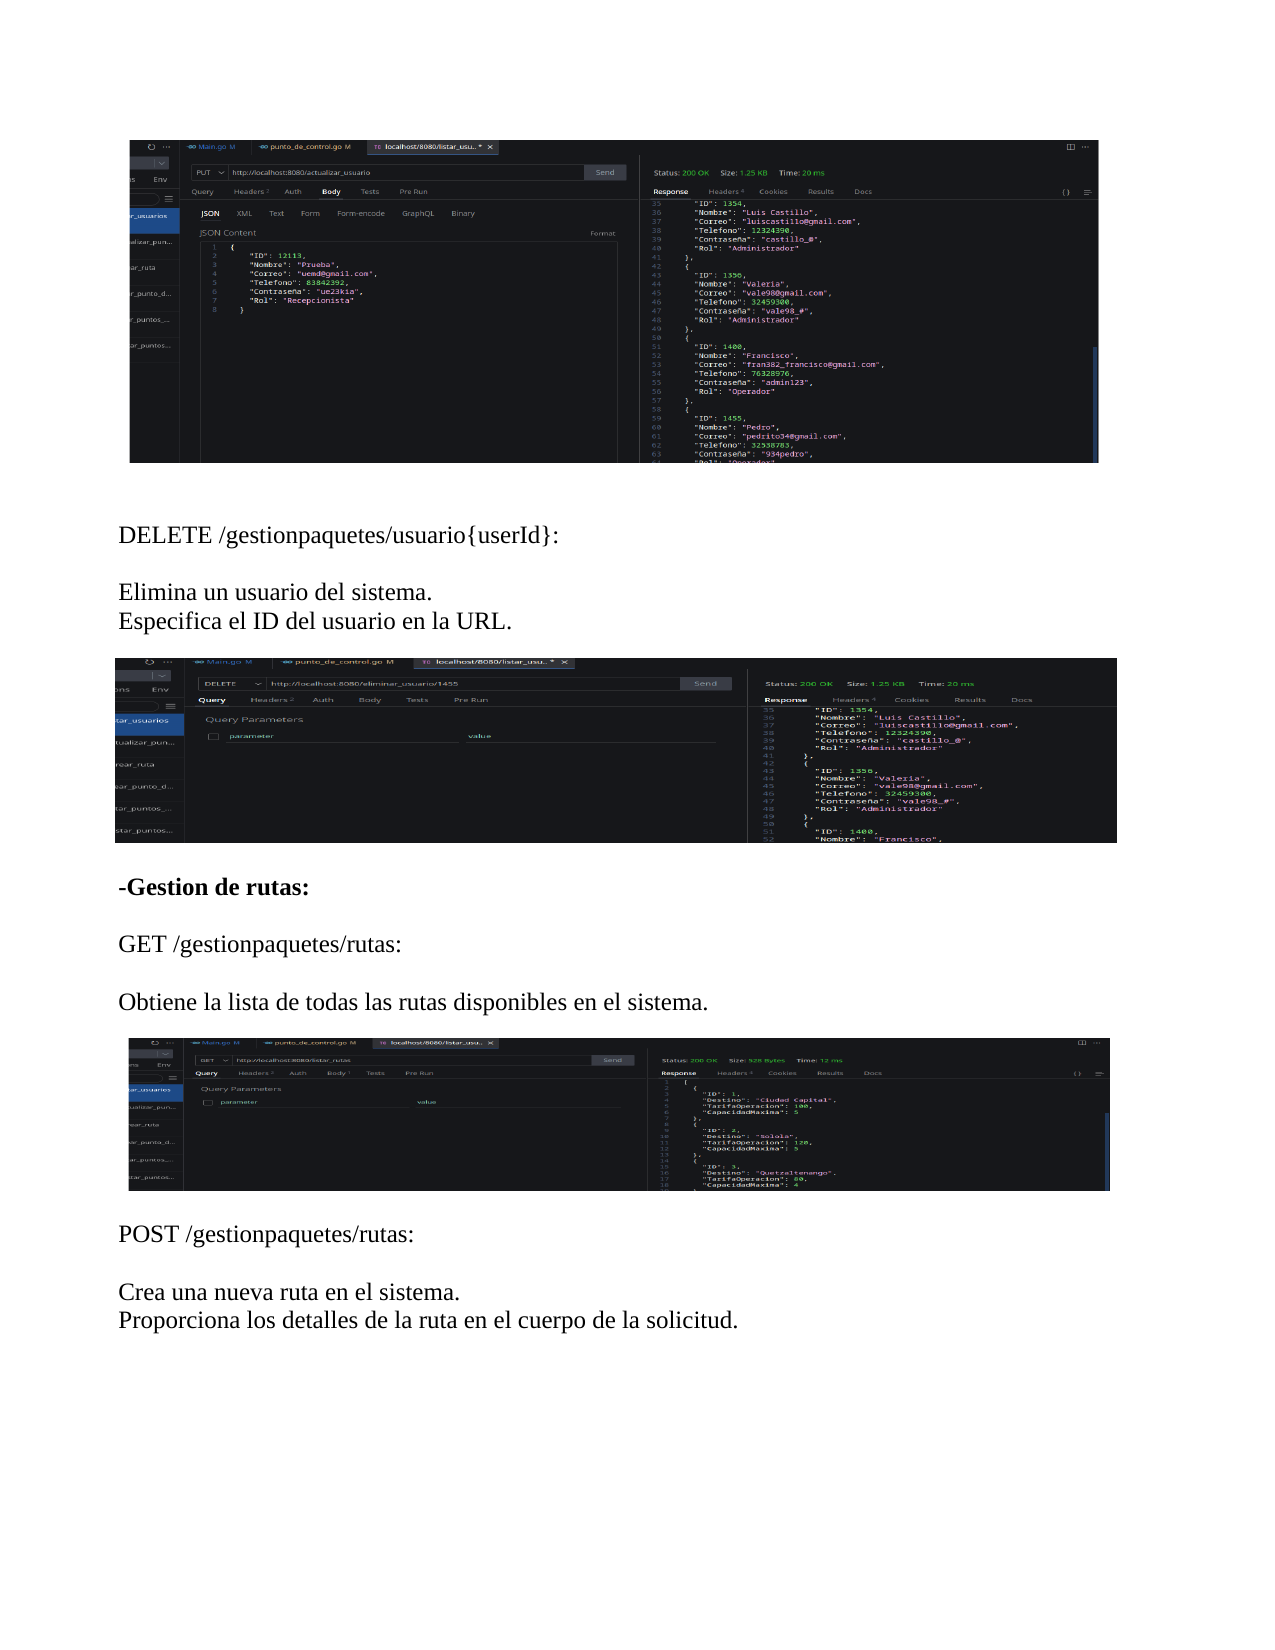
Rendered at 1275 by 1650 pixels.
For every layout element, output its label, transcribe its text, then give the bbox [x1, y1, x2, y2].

text Especifica el ID del usuario en la URL. [118, 606, 1157, 635]
text GET /gestionpaquetes/rutas: [118, 929, 1157, 958]
text POST /gestionpaquetes/rutas: [118, 1219, 1157, 1248]
picture [128, 1038, 1115, 1132]
picture [129, 140, 1109, 463]
text Proporciona los detalles de la ruta en el cuerpo de la solicitud. [118, 1305, 1157, 1334]
picture [115, 658, 1117, 769]
text Crea una nueva ruta en el sistema. [118, 1277, 1157, 1305]
text DELETE /gestionpaquetes/usuario{userId}: [118, 520, 1157, 548]
text Elimina un usuario del sistema. [118, 577, 1157, 606]
text Obtiene la lista de todas las rutas disponibles en el sistema. [118, 987, 1157, 1015]
text -Gestion de rutas: [118, 635, 1157, 900]
